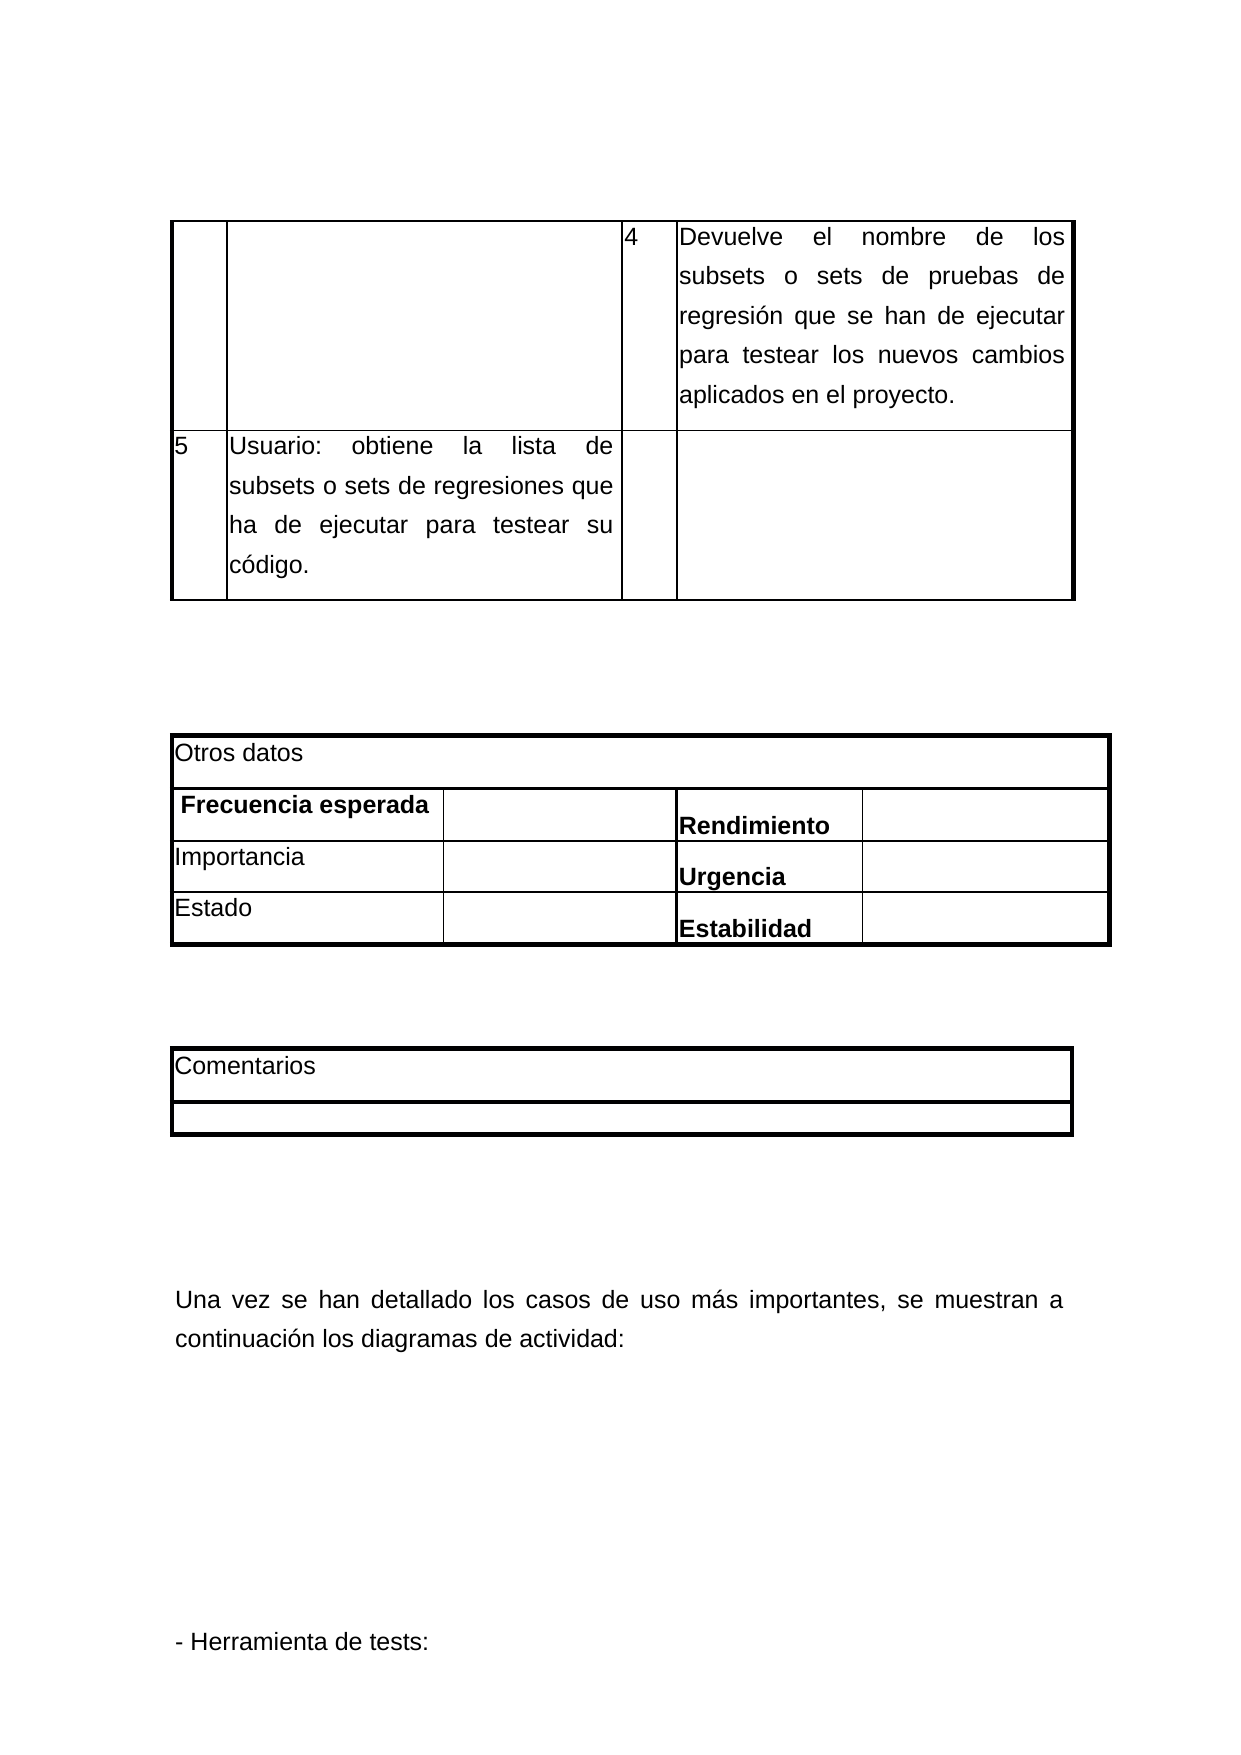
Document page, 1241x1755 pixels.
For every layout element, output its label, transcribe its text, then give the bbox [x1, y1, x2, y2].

table_header Comentarios [174, 1051, 1070, 1100]
table_cell Urgencia [678, 842, 862, 891]
table_cell [623, 431, 676, 599]
text - Herramienta de tests: [175, 1627, 1065, 1655]
table_cell Importancia [174, 842, 443, 891]
table_cell [228, 222, 621, 429]
table_cell Devuelve el nombre de los subsets o sets de pruebas de regresión que se han de ejecutar para testear los nuevos cambios aplicados en el proyecto. [678, 222, 1071, 429]
table_header Otros datos [174, 738, 1107, 787]
table_cell 5 [174, 431, 226, 599]
table_cell [863, 790, 1107, 840]
table_cell [444, 790, 675, 840]
table_cell Usuario: obtiene la lista de subsets o sets de regresiones que ha de ejecutar para testear su código. [228, 431, 621, 599]
table_cell [863, 893, 1107, 942]
table_cell [444, 893, 675, 942]
table_cell [678, 431, 1071, 599]
table_cell Estabilidad [678, 893, 862, 942]
table_cell Estado [174, 893, 443, 942]
table_cell [174, 1104, 1070, 1132]
text Una vez se han detallado los casos de uso más importantes, se muestran a continuación los diagramas de actividad: [175, 1285, 1065, 1353]
table_cell Rendimiento [678, 790, 862, 840]
table_cell [863, 842, 1107, 891]
table_cell [444, 842, 675, 891]
table_cell Frecuencia esperada [174, 790, 443, 840]
table_cell 4 [623, 222, 676, 429]
table_cell [174, 222, 226, 429]
